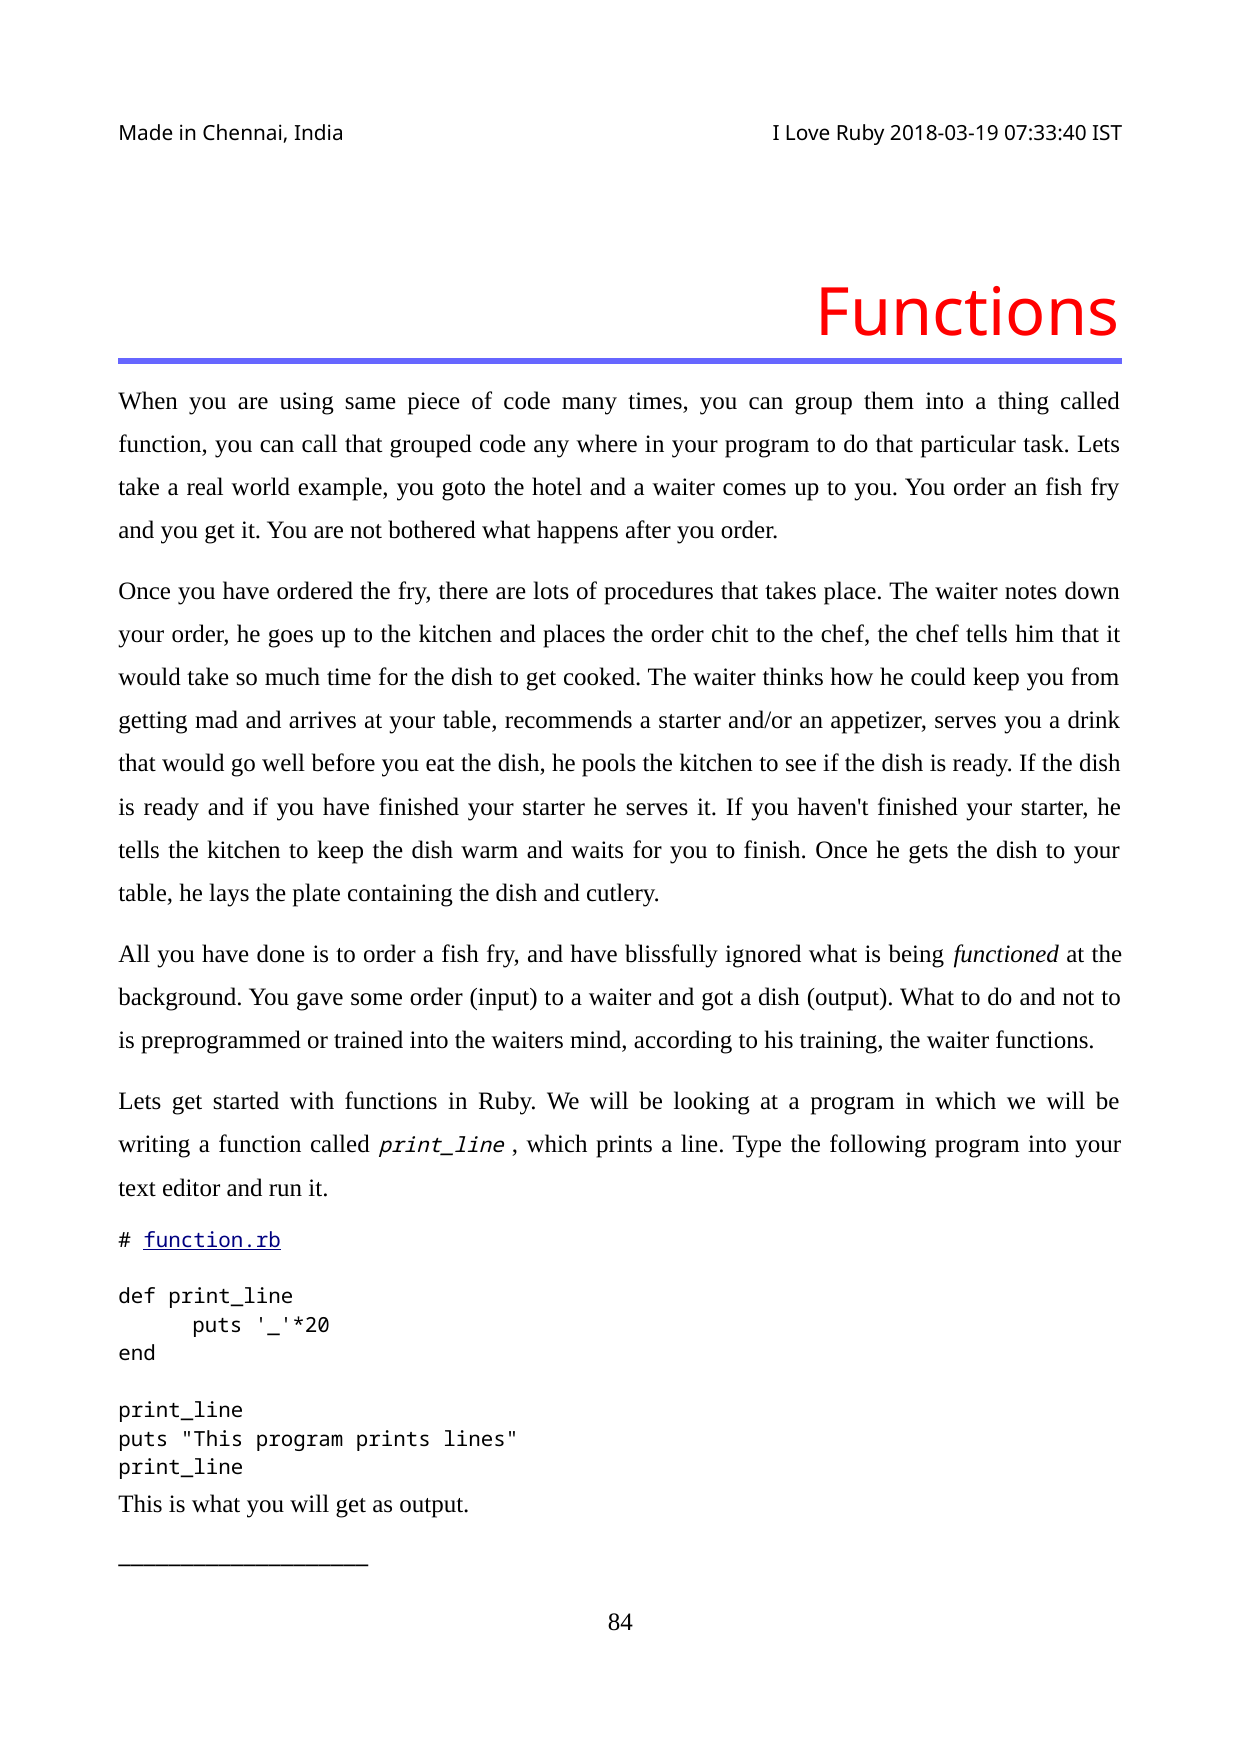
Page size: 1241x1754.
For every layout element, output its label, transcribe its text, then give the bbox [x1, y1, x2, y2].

text end [118, 1338, 1122, 1367]
text All you have done is to order a fish fry, and have blissfully ignored what is being functioned at the background. You gave some order (input) to a waiter and got a dish (output). What to do and not to is preprogrammed or trained into the waiters mind, according to his training, the waiter functions. [118, 939, 1122, 1054]
text def print_line [118, 1282, 1122, 1310]
text puts "This program prints lines" [118, 1424, 1122, 1452]
text print_line [118, 1395, 1122, 1424]
text puts '_'*20 [118, 1310, 1122, 1338]
text When you are using same piece of code many times, you can group them into a thing called function, you can call that grouped code any where in your program to do that particular task. Lets take a real world example, you goto the hotel and a waiter comes up to you. You order an fish fry and you get it. You are not bothered what happens after you order. [118, 386, 1122, 544]
text # function.rb [118, 1225, 1122, 1253]
text print_line [118, 1452, 1122, 1481]
text Lets get started with functions in Ruby. We will be looking at a program in which we will be writing a function called print_line , which prints a line. Type the following program into your text editor and run it. [118, 1086, 1122, 1201]
text This is what you will get as output. [118, 1489, 1122, 1518]
text Once you have ordered the fry, there are lots of procedures that takes place. The waiter notes down your order, he goes up to the kitchen and places the order chit to the chef, the chef tells him that it would take so much time for the dish to get cooked. The waiter thinks how he could keep you from getting mad and arrives at your table, recommends a starter and/or an appetizer, serves you a drink that would go well before you eat the dish, he pools the kitchen to see if the dish is ready. If the dish is ready and if you have finished your starter he serves it. If you haven't finished your starter, he tells the kitchen to keep the dish warm and waits for you to finish. Once he gets the dish to your table, he lays the plate containing the dish and cutlery. [118, 576, 1122, 907]
text ____________________ [118, 1541, 1122, 1570]
subtitle Functions [118, 261, 1122, 358]
